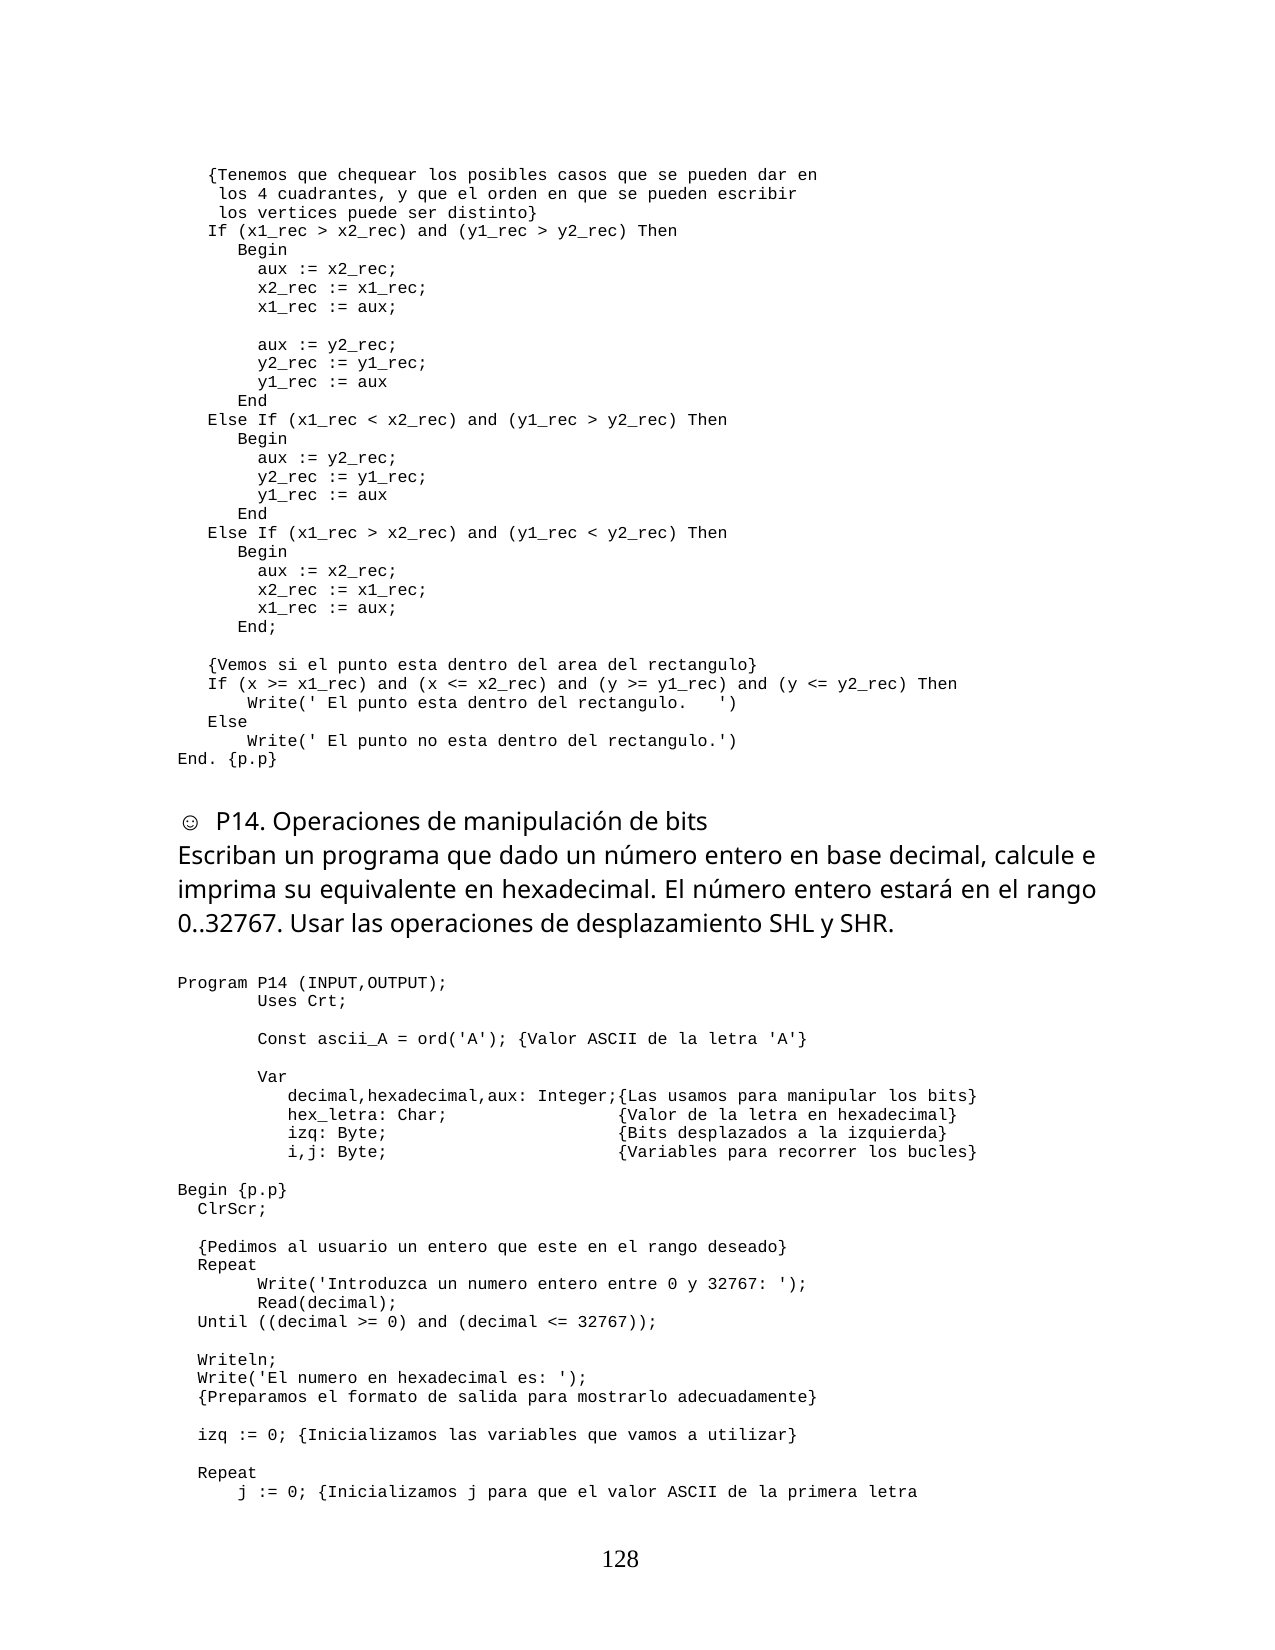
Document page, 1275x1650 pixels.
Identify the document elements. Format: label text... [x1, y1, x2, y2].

text los vertices puede ser distinto} [177, 204, 1098, 223]
text j := 0; {Inicializamos j para que el valor ASCII de la primera letra [177, 1483, 1098, 1502]
text {Pedimos al usuario un entero que este en el rango deseado} [177, 1238, 1098, 1257]
text {Vemos si el punto esta dentro del area del rectangulo} [177, 657, 1098, 676]
text Var [177, 1068, 1098, 1087]
text End. {p.p} [177, 751, 1098, 770]
text End [177, 506, 1098, 525]
text decimal,hexadecimal,aux: Integer;{Las usamos para manipular los bits} [177, 1087, 1098, 1106]
text Write('El numero en hexadecimal es: '); [177, 1370, 1098, 1389]
text End; [177, 619, 1098, 638]
text Escriban un programa que dado un número entero en base decimal, calcule e imprima su equivalente en hexadecimal. El número entero estará en el rango 0..32767. Usar las operaciones de desplazamiento SHL y SHR. [177, 838, 1098, 940]
text Begin {p.p} [177, 1182, 1098, 1200]
text End [177, 393, 1098, 412]
text Read(decimal); [177, 1295, 1098, 1313]
text y2_rec := y1_rec; [177, 355, 1098, 374]
text izq: Byte; {Bits desplazados a la izquierda} [177, 1125, 1098, 1144]
text Write(' El punto esta dentro del rectangulo. ') [177, 694, 1098, 713]
text Begin [177, 242, 1098, 261]
text Writeln; [177, 1351, 1098, 1370]
text ☺ P14. Operaciones de manipulación de bits [177, 804, 1098, 838]
text Repeat [177, 1257, 1098, 1276]
text ClrScr; [177, 1200, 1098, 1219]
text aux := y2_rec; [177, 449, 1098, 468]
text {Tenemos que chequear los posibles casos que se pueden dar en [177, 166, 1098, 185]
text y1_rec := aux [177, 487, 1098, 506]
text Begin [177, 430, 1098, 449]
text Program P14 (INPUT,OUTPUT); [177, 974, 1098, 993]
text Begin [177, 543, 1098, 562]
text Uses Crt; [177, 993, 1098, 1012]
text If (x1_rec > x2_rec) and (y1_rec > y2_rec) Then [177, 223, 1098, 242]
text Repeat [177, 1464, 1098, 1483]
text Write('Introduzca un numero entero entre 0 y 32767: '); [177, 1276, 1098, 1295]
text i,j: Byte; {Variables para recorrer los bucles} [177, 1144, 1098, 1163]
text If (x >= x1_rec) and (x <= x2_rec) and (y >= y1_rec) and (y <= y2_rec) Then [177, 676, 1098, 694]
text Else [177, 713, 1098, 732]
text y2_rec := y1_rec; [177, 468, 1098, 487]
text x2_rec := x1_rec; [177, 581, 1098, 600]
text aux := y2_rec; [177, 336, 1098, 355]
text aux := x2_rec; [177, 562, 1098, 581]
text Const ascii_A = ord('A'); {Valor ASCII de la letra 'A'} [177, 1031, 1098, 1049]
text Else If (x1_rec > x2_rec) and (y1_rec < y2_rec) Then [177, 525, 1098, 543]
text y1_rec := aux [177, 374, 1098, 393]
text Write(' El punto no esta dentro del rectangulo.') [177, 732, 1098, 751]
text x1_rec := aux; [177, 298, 1098, 317]
text izq := 0; {Inicializamos las variables que vamos a utilizar} [177, 1427, 1098, 1446]
text x2_rec := x1_rec; [177, 279, 1098, 298]
text x1_rec := aux; [177, 600, 1098, 619]
text los 4 cuadrantes, y que el orden en que se pueden escribir [177, 185, 1098, 204]
text Else If (x1_rec < x2_rec) and (y1_rec > y2_rec) Then [177, 412, 1098, 430]
text aux := x2_rec; [177, 261, 1098, 279]
text Until ((decimal >= 0) and (decimal <= 32767)); [177, 1313, 1098, 1332]
text {Preparamos el formato de salida para mostrarlo adecuadamente} [177, 1389, 1098, 1408]
text hex_letra: Char; {Valor de la letra en hexadecimal} [177, 1106, 1098, 1125]
